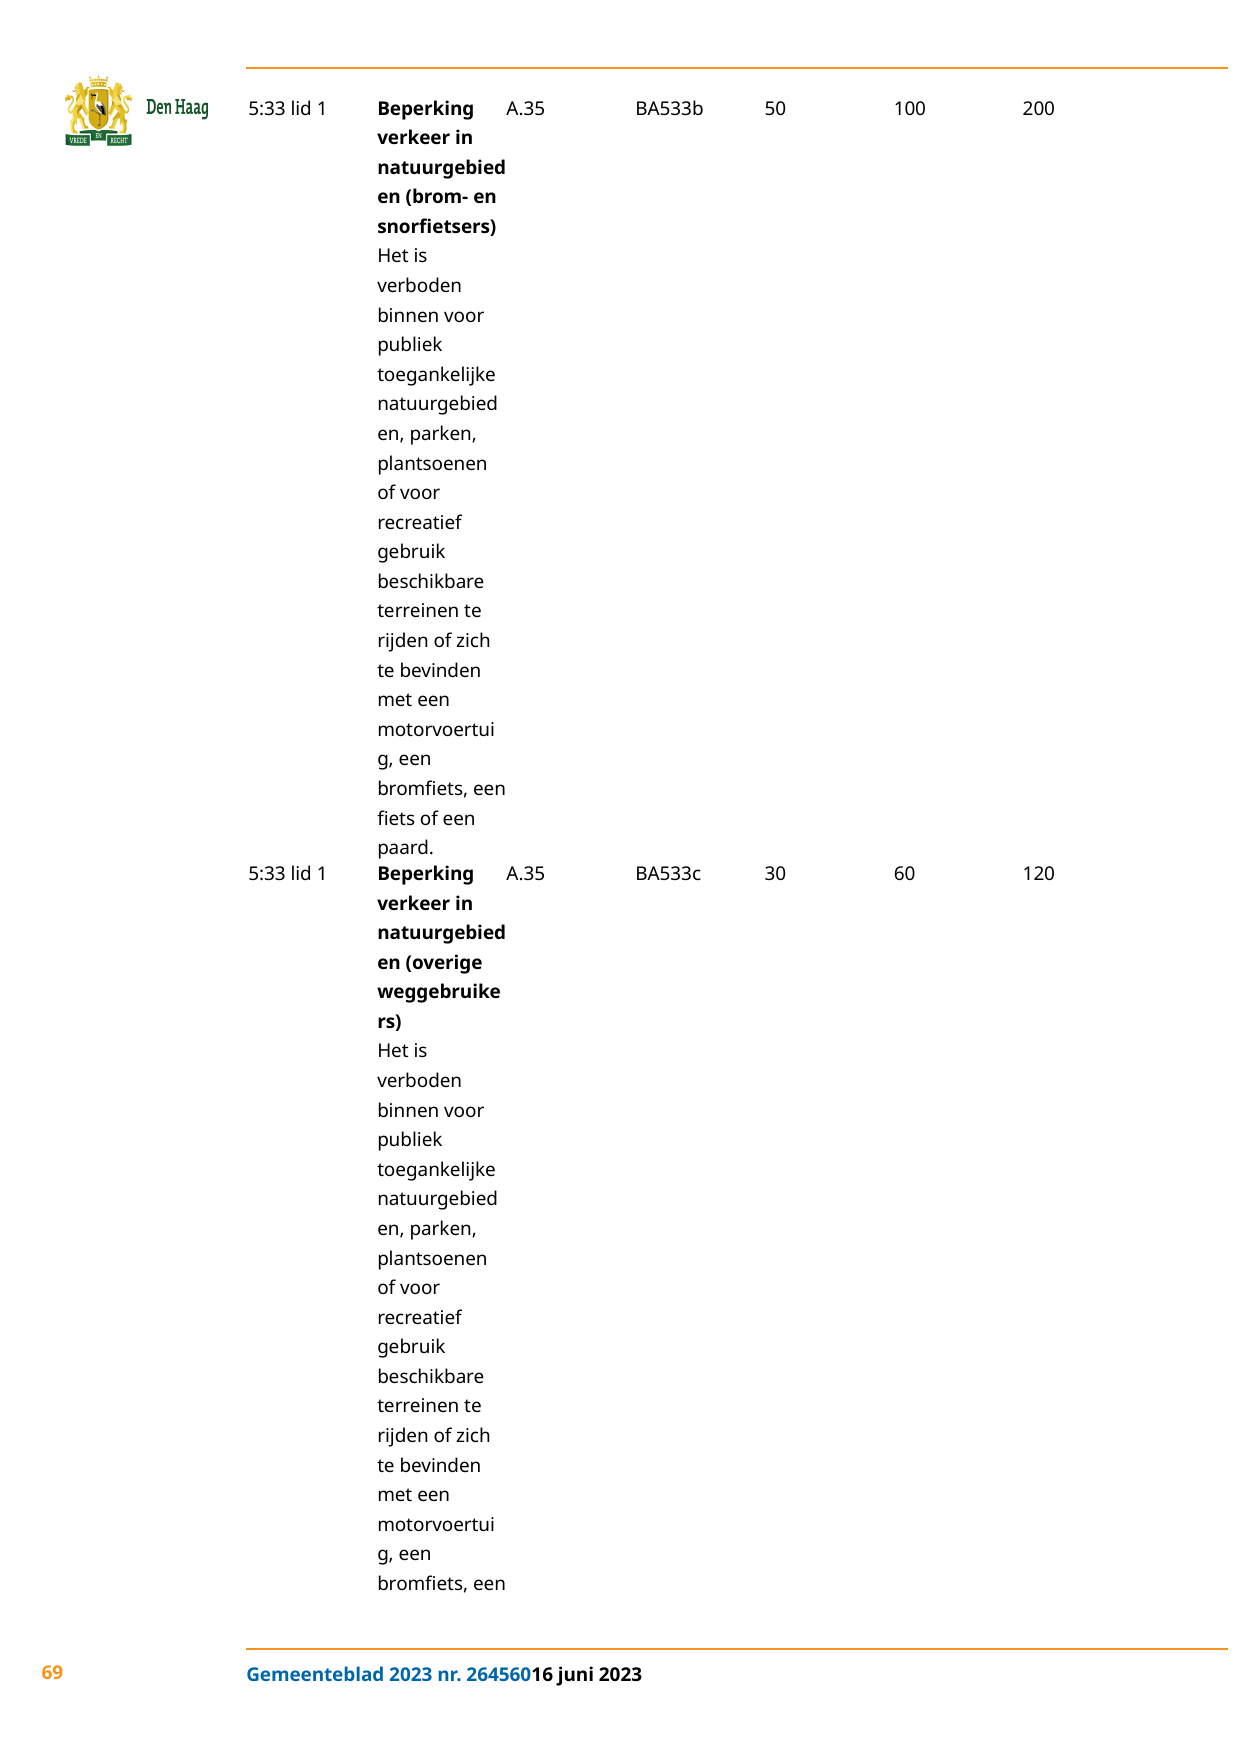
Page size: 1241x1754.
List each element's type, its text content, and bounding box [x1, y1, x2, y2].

table_cell 50 [764, 95, 893, 860]
table_cell 60 [894, 860, 1022, 1596]
table_cell Beperking verkeer in natuurgebieden (overige weggebruikers) Het is verboden binnen voor publiek toegankelijke natuurgebieden, parken, plantsoenen of voor recreatief gebruik beschikbare terreinen te rijden of zich te bevinden met een motorvoertuig, een bromfiets, een [377, 860, 506, 1596]
table_cell 5:33 lid 1 [248, 860, 377, 1596]
table_cell 30 [764, 860, 893, 1596]
picture [41, 47, 231, 172]
table_cell A.35 [506, 95, 635, 860]
table_cell Beperking verkeer in natuurgebieden (brom- en snorfietsers) Het is verboden binnen voor publiek toegankelijke natuurgebieden, parken, plantsoenen of voor recreatief gebruik beschikbare terreinen te rijden of zich te bevinden met een motorvoertuig, een bromfiets, een fiets of een paard. [377, 95, 506, 860]
table_cell BA533b [635, 95, 764, 860]
table_cell 120 [1023, 860, 1152, 1596]
table_cell 5:33 lid 1 [248, 95, 377, 860]
table_cell BA533c [635, 860, 764, 1596]
table_cell 200 [1023, 95, 1152, 860]
table_cell 100 [894, 95, 1022, 860]
table_cell A.35 [506, 860, 635, 1596]
